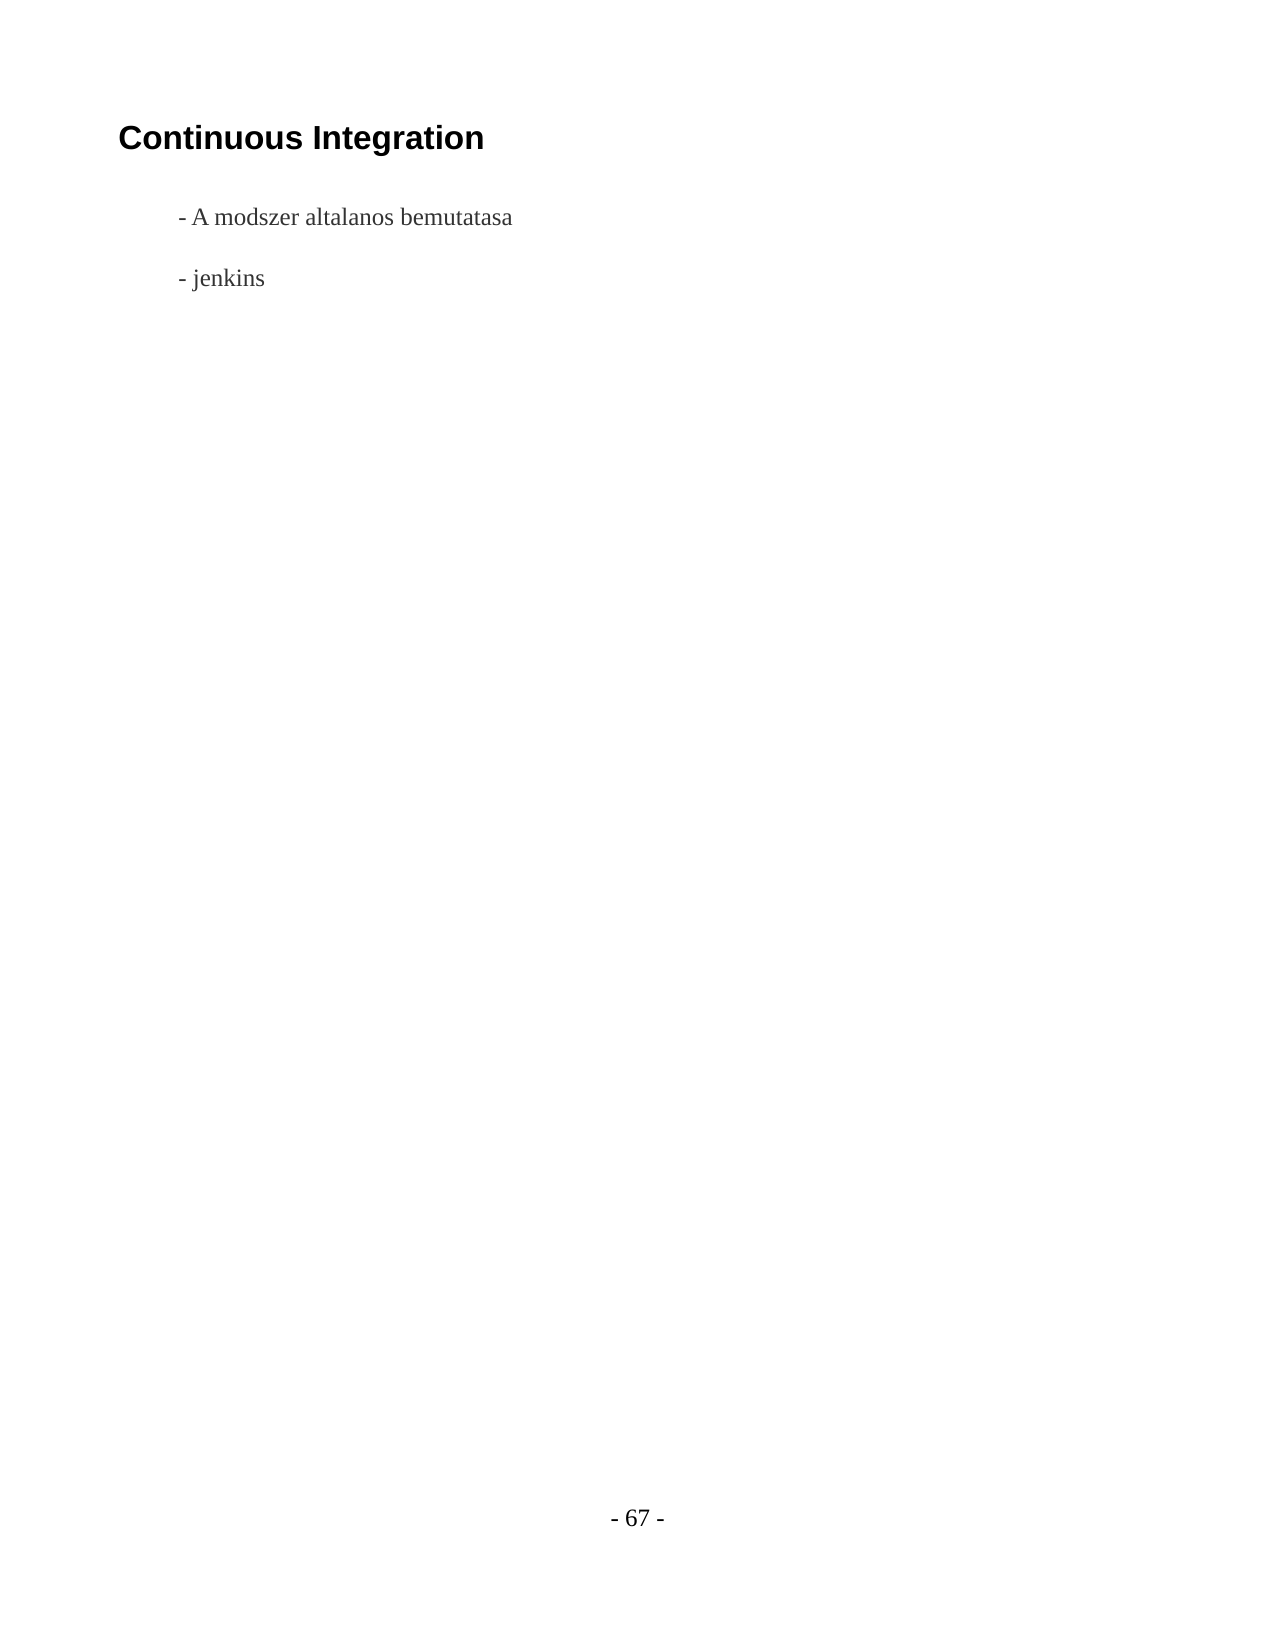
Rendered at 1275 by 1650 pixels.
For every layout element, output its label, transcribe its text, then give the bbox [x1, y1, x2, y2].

subtitle Continuous Integration [118, 118, 1157, 157]
text - jenkins [118, 263, 1157, 291]
text - A modszer altalanos bemutatasa [118, 202, 1157, 230]
